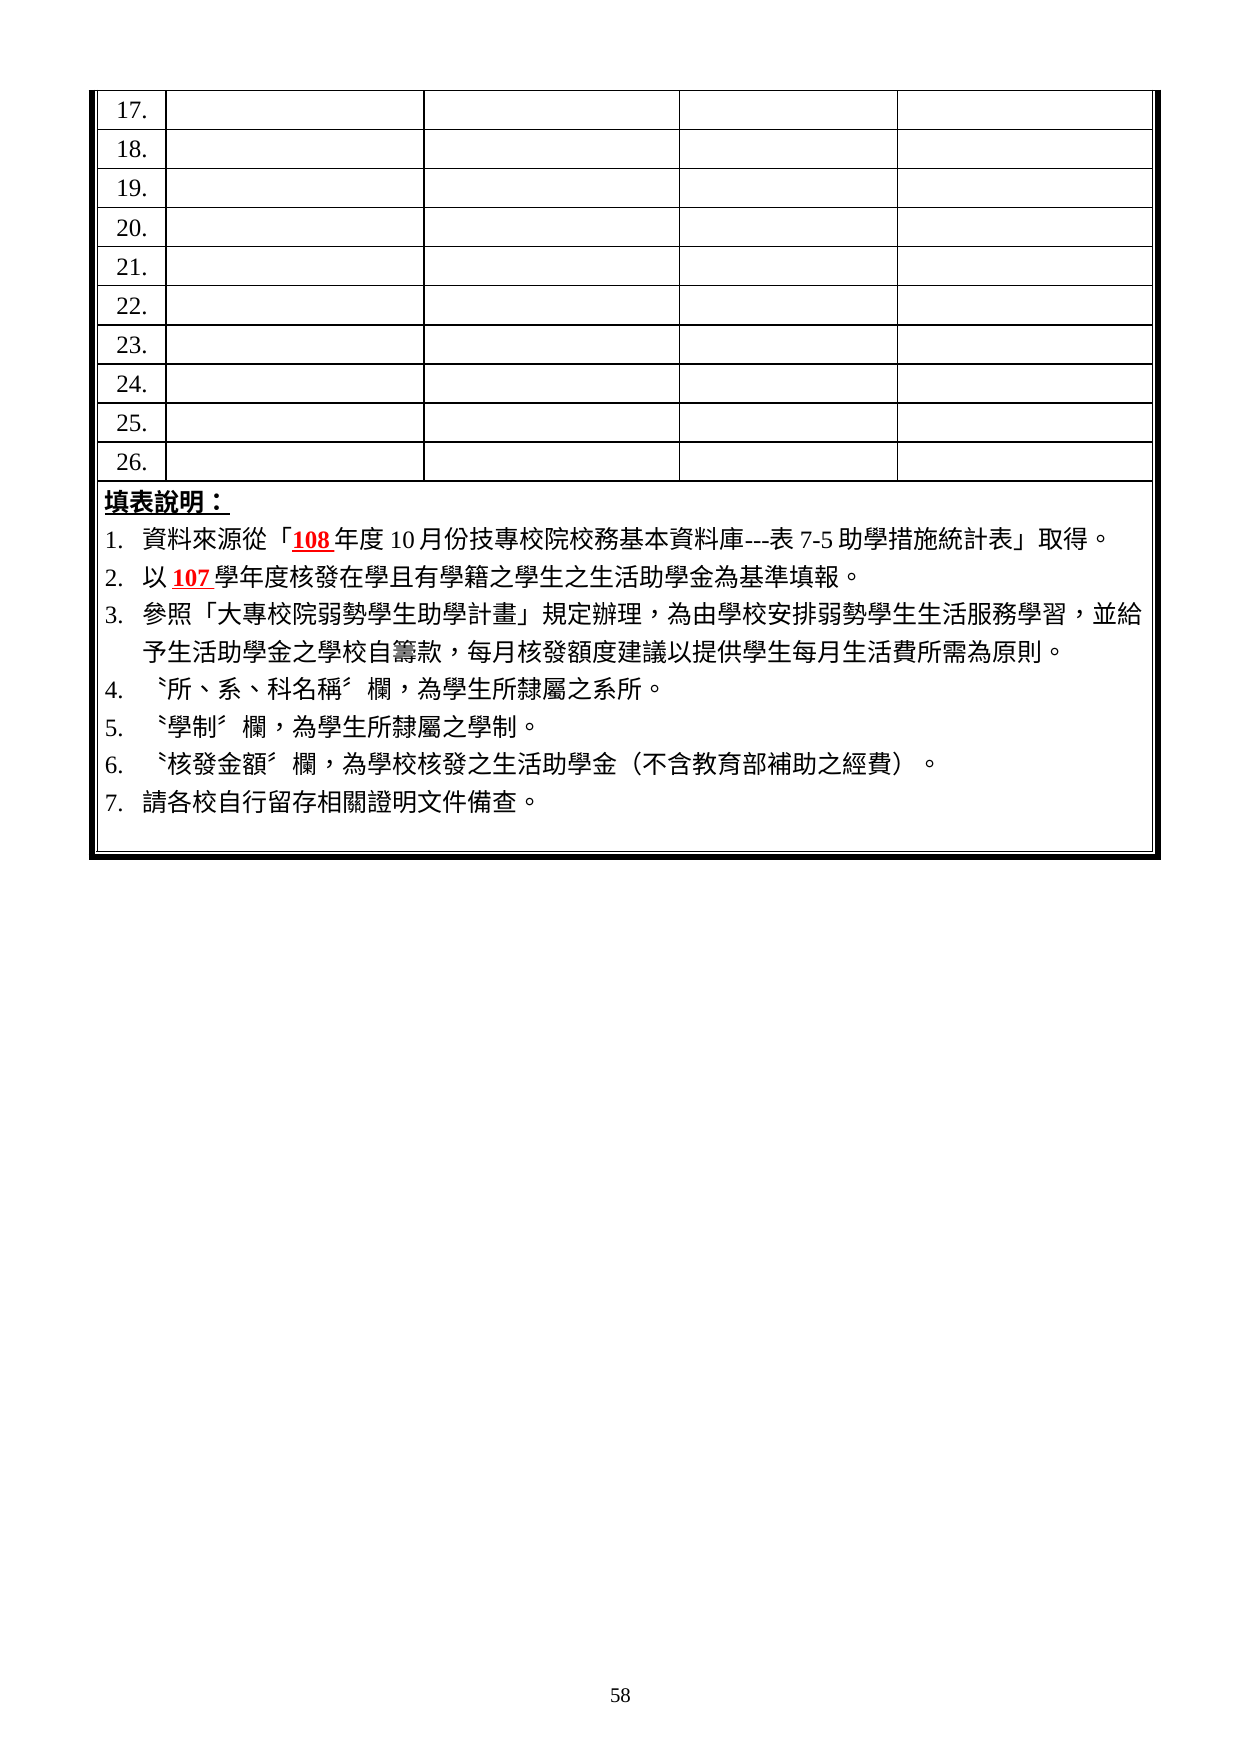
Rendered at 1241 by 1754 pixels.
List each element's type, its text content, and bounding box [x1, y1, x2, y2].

table_cell [680, 326, 897, 363]
table_cell [167, 208, 423, 246]
table_cell [898, 91, 1152, 128]
table_cell [898, 169, 1152, 207]
table_cell 填表說明： 資料來源從「108年度10月份技專校院校務基本資料庫---表7-5助學措施統計表」取得。 以107學年度核發在學且有學籍之學生之生活助學金為基準填報。 參照「大專校院弱勢學生助學計畫」規定辦理，為由學校安排弱勢學生生活服務學習，並給予生活助學金之學校自籌款，每月核發額度建議以提供學生每月生活費所需為原則。 〝所、系、科名稱〞欄，為學生所隸屬之系所。 〝學制〞欄，為學生所隸屬之學制。 〝核發金額〞欄，為學校核發之生活助學金（不含教育部補助之經費）。 請各校自行留存相關證明文件備查。 [98, 482, 1152, 851]
table_cell [98, 404, 165, 441]
table_cell [167, 443, 423, 480]
table_cell [167, 286, 423, 324]
table_cell [680, 247, 897, 285]
table_cell [898, 443, 1152, 480]
table_cell [98, 169, 165, 207]
table_cell [167, 404, 423, 441]
table_cell [98, 130, 165, 168]
table_cell [425, 326, 679, 363]
table_cell [680, 365, 897, 402]
table_cell [425, 91, 679, 128]
table_cell [167, 326, 423, 363]
table_cell [98, 91, 165, 128]
table_cell [425, 208, 679, 246]
table_cell [98, 365, 165, 402]
table_cell [898, 404, 1152, 441]
table_cell [425, 443, 679, 480]
table_cell [898, 130, 1152, 168]
table_cell [425, 247, 679, 285]
table_cell [898, 286, 1152, 324]
table_cell [167, 169, 423, 207]
table_cell [98, 326, 165, 363]
table_cell [898, 365, 1152, 402]
table_cell [680, 286, 897, 324]
table_cell [98, 208, 165, 246]
table_cell [680, 130, 897, 168]
table_cell [98, 443, 165, 480]
table_cell [680, 443, 897, 480]
table_cell [425, 169, 679, 207]
table_cell [898, 247, 1152, 285]
table_cell [167, 91, 423, 128]
table_cell [167, 130, 423, 168]
table_cell [425, 365, 679, 402]
table_cell [680, 91, 897, 128]
table_cell [425, 404, 679, 441]
table_cell [98, 286, 165, 324]
table_cell [680, 208, 897, 246]
table_cell [98, 247, 165, 285]
table_cell [167, 365, 423, 402]
table_cell [425, 286, 679, 324]
table_cell [167, 247, 423, 285]
table_cell [898, 326, 1152, 363]
table_cell [680, 404, 897, 441]
table_cell [680, 169, 897, 207]
table_cell [898, 208, 1152, 246]
table_cell [425, 130, 679, 168]
